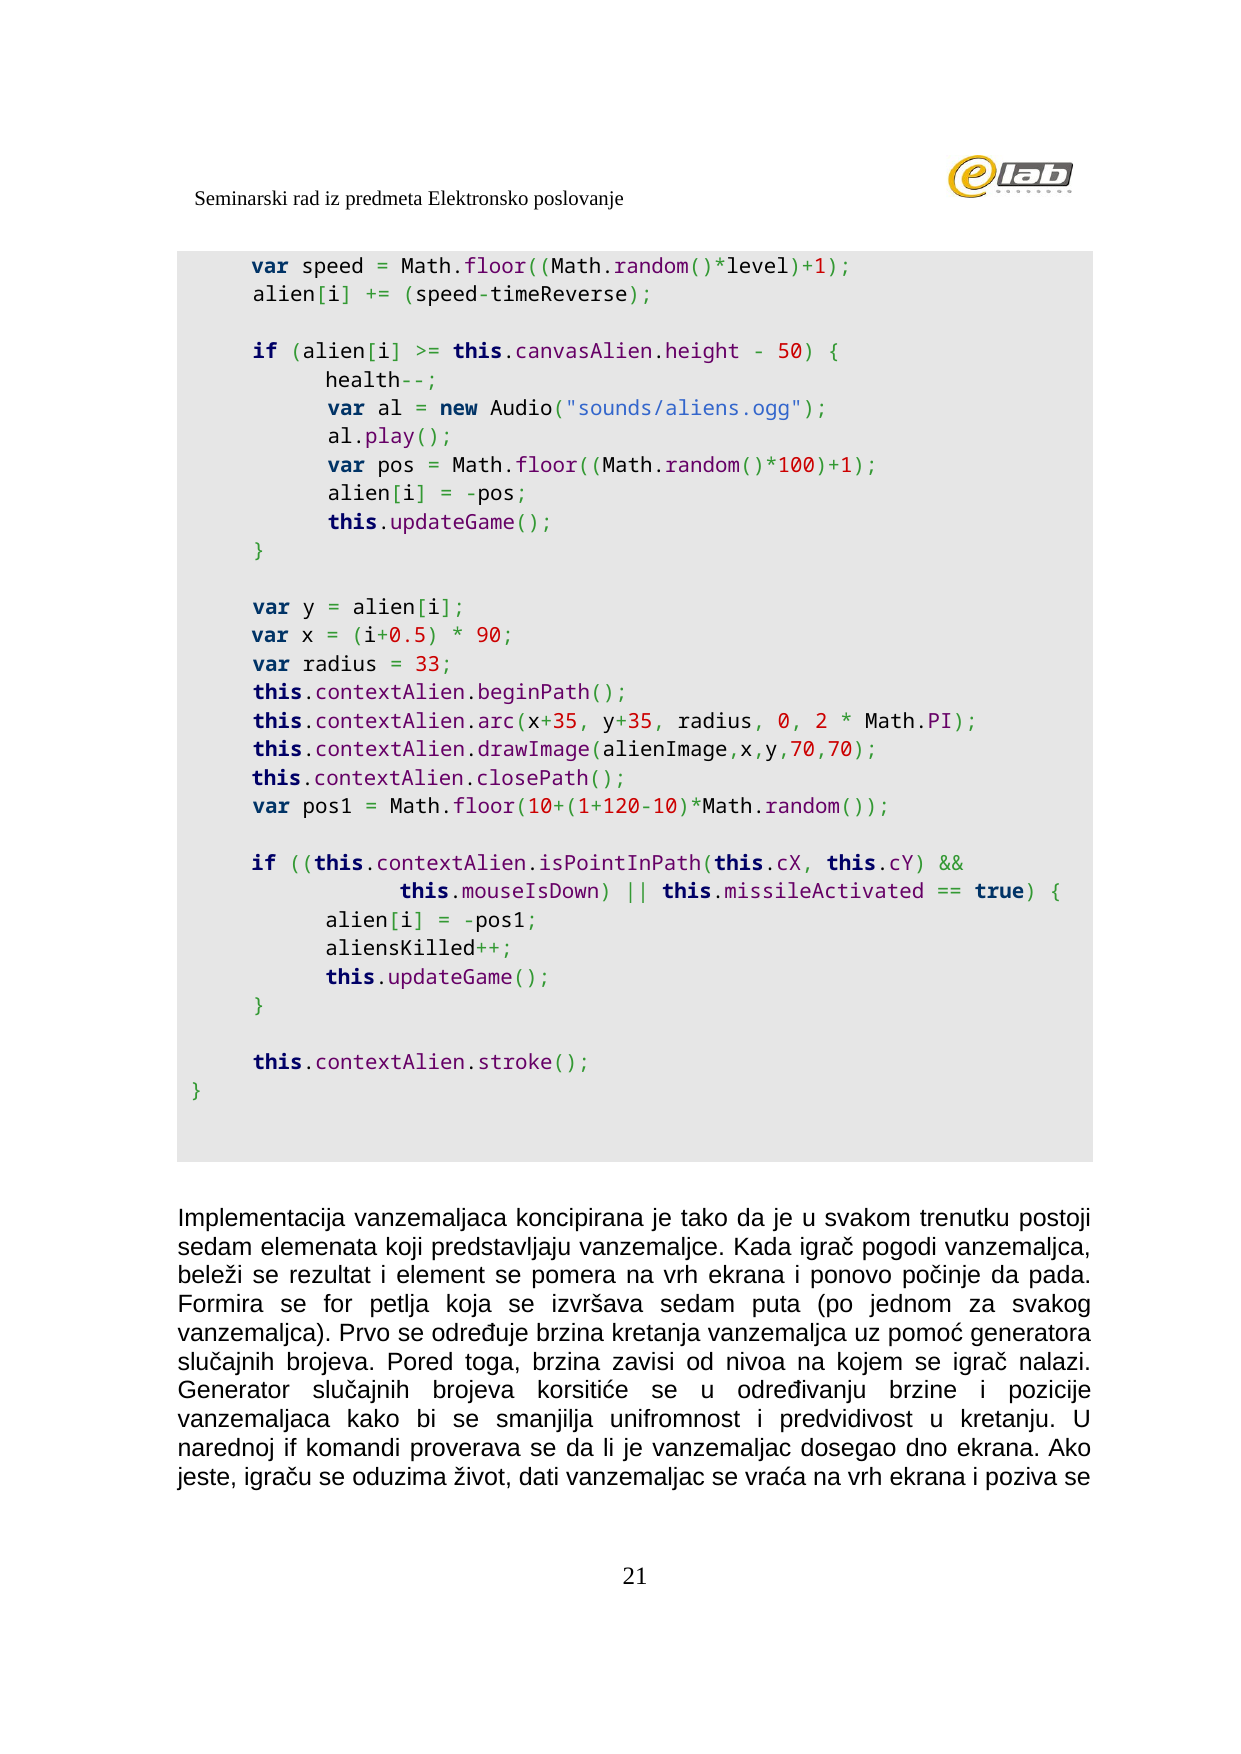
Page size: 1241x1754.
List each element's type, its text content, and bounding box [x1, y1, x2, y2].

text health--; [177, 365, 1093, 393]
text this.updateGame(); [177, 507, 1093, 535]
text } [177, 535, 1093, 564]
text alien[i] += (speed-timeReverse); [177, 279, 1093, 308]
text if (alien[i] >= this.canvasAlien.height - 50) { [177, 336, 1093, 365]
text var radius = 33; [177, 649, 1093, 677]
picture [946, 155, 1074, 198]
text alien[i] = -pos1; [177, 905, 1093, 933]
text aliensKilled++; [177, 933, 1093, 962]
text al.play(); [177, 422, 1093, 450]
text if ((this.contextAlien.isPointInPath(this.cX, this.cY) && this.mouseIsDown) || this.missileActivated == true) { [177, 848, 1093, 905]
text alien[i] = -pos; [177, 478, 1093, 507]
text var speed = Math.floor((Math.random()*level)+1); [177, 251, 1093, 279]
text this.contextAlien.stroke(); [177, 1047, 1093, 1076]
text var pos1 = Math.floor(10+(1+120-10)*Math.random()); [177, 791, 1093, 820]
text this.contextAlien.beginPath(); [177, 677, 1093, 706]
text var x = (i+0.5) * 90; [177, 621, 1093, 649]
text } [177, 1076, 1093, 1104]
text } [177, 990, 1093, 1019]
text Implementacija vanzemaljaca koncipirana je tako da je u svakom trenutku postoji sedam elemenata koji predstavljaju vanzemaljce. Kada igrač pogodi vanzemaljca, beleži se rezultat i element se pomera na vrh ekrana i ponovo počinje da pada. Formira se for petlja koja se izvršava sedam puta (po jednom za svakog vanzemaljca). Prvo se određuje brzina kretanja vanzemaljca uz pomoć generatora slučajnih brojeva. Pored toga, brzina zavisi od nivoa na kojem se igrač nalazi. Generator slučajnih brojeva korsitiće se u određivanju brzine i pozicije vanzemaljaca kako bi se smanjilja unifromnost i predvidivost u kretanju. U narednoj if komandi proverava se da li je vanzemaljac dosegao dno ekrana. Ako jeste, igraču se oduzima život, dati vanzemaljac se vraća na vrh ekrana i poziva se [177, 1203, 1093, 1490]
text var y = alien[i]; [177, 592, 1093, 621]
text this.contextAlien.arc(x+35, y+35, radius, 0, 2 * Math.PI); [177, 706, 1093, 734]
text var al = new Audio("sounds/aliens.ogg"); [177, 393, 1093, 422]
text this.updateGame(); [177, 962, 1093, 990]
text this.contextAlien.drawImage(alienImage,x,y,70,70); this.contextAlien.closePath(); [177, 734, 1093, 791]
text var pos = Math.floor((Math.random()*100)+1); [177, 450, 1093, 478]
